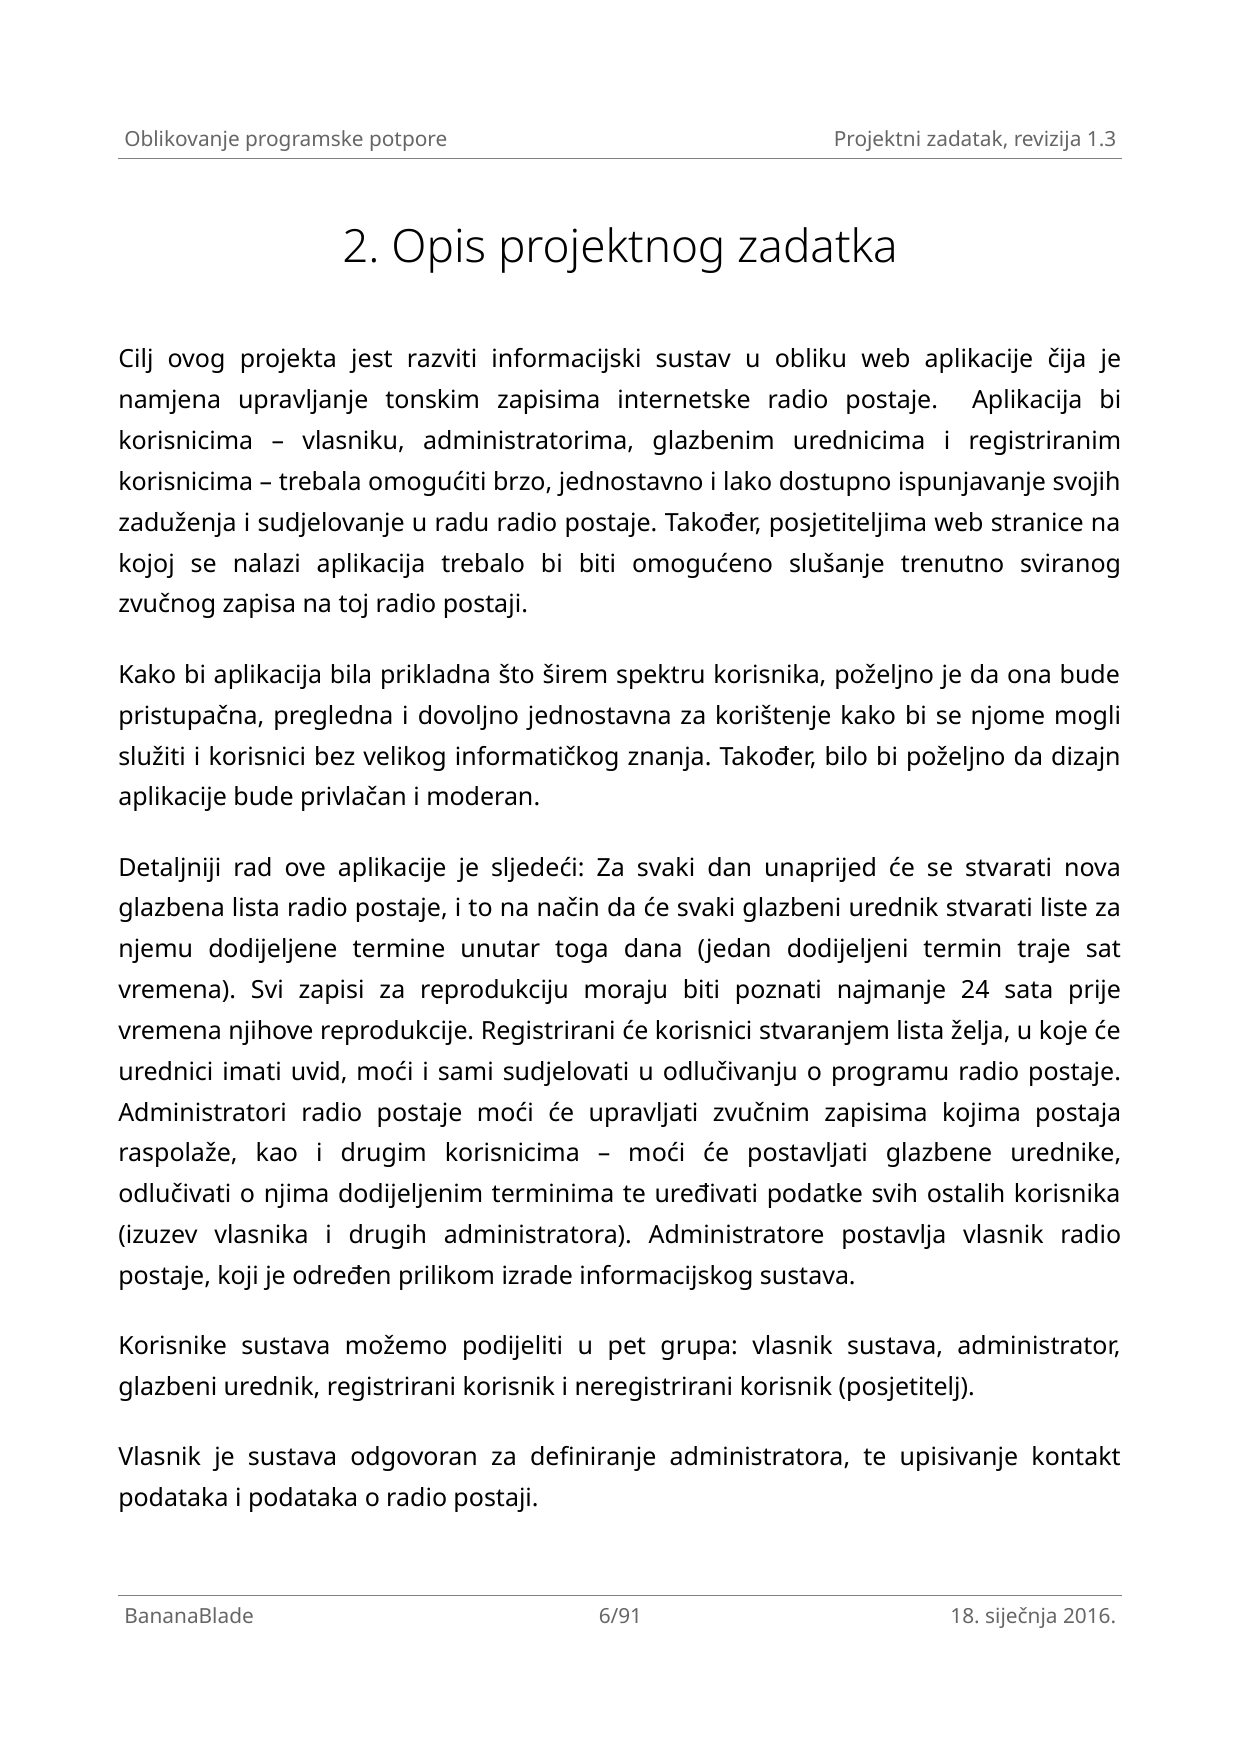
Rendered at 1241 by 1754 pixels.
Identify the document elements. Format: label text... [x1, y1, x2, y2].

text Detaljniji rad ove aplikacije je sljedeći: Za svaki dan unaprijed će se stvarati nova glazbena lista radio postaje, i to na način da će svaki glazbeni urednik stvarati liste za njemu dodijeljene termine unutar toga dana (jedan dodijeljeni termin traje sat vremena). Svi zapisi za reprodukciju moraju biti poznati najmanje 24 sata prije vremena njihove reprodukcije. Registrirani će korisnici stvaranjem lista želja, u koje će urednici imati uvid, moći i sami sudjelovati u odlučivanju o programu radio postaje. Administratori radio postaje moći će upravljati zvučnim zapisima kojima postaja raspolaže, kao i drugim korisnicima – moći će postavljati glazbene urednike, odlučivati o njima dodijeljenim terminima te uređivati podatke svih ostalih korisnika (izuzev vlasnika i drugih administratora). Administratore postavlja vlasnik radio postaje, koji je određen prilikom izrade informacijskog sustava. [118, 849, 1122, 1292]
text Cilj ovog projekta jest razviti informacijski sustav u obliku web aplikacije čija je namjena upravljanje tonskim zapisima internetske radio postaje. Aplikacija bi korisnicima – vlasniku, administratorima, glazbenim urednicima i registriranim korisnicima – trebala omogućiti brzo, jednostavno i lako dostupno ispunjavanje svojih zaduženja i sudjelovanje u radu radio postaje. Također, posjetiteljima web stranice na kojoj se nalazi aplikacija trebalo bi biti omogućeno slušanje trenutno sviranog zvučnog zapisa na toj radio postaji. [118, 300, 1122, 620]
text Kako bi aplikacija bila prikladna što širem spektru korisnika, poželjno je da ona bude pristupačna, pregledna i dovoljno jednostavna za korištenje kako bi se njome mogli služiti i korisnici bez velikog informatičkog znanja. Također, bilo bi poželjno da dizajn aplikacije bude privlačan i moderan. [118, 656, 1122, 813]
text Vlasnik je sustava odgovoran za definiranje administratora, te upisivanje kontakt podataka i podataka o radio postaji. [118, 1439, 1122, 1514]
subtitle 2. Opis projektnog zadatka [118, 213, 1122, 275]
text Korisnike sustava možemo podijeliti u pet grupa: vlasnik sustava, administrator, glazbeni urednik, registrirani korisnik i neregistrirani korisnik (posjetitelj). [118, 1328, 1122, 1403]
